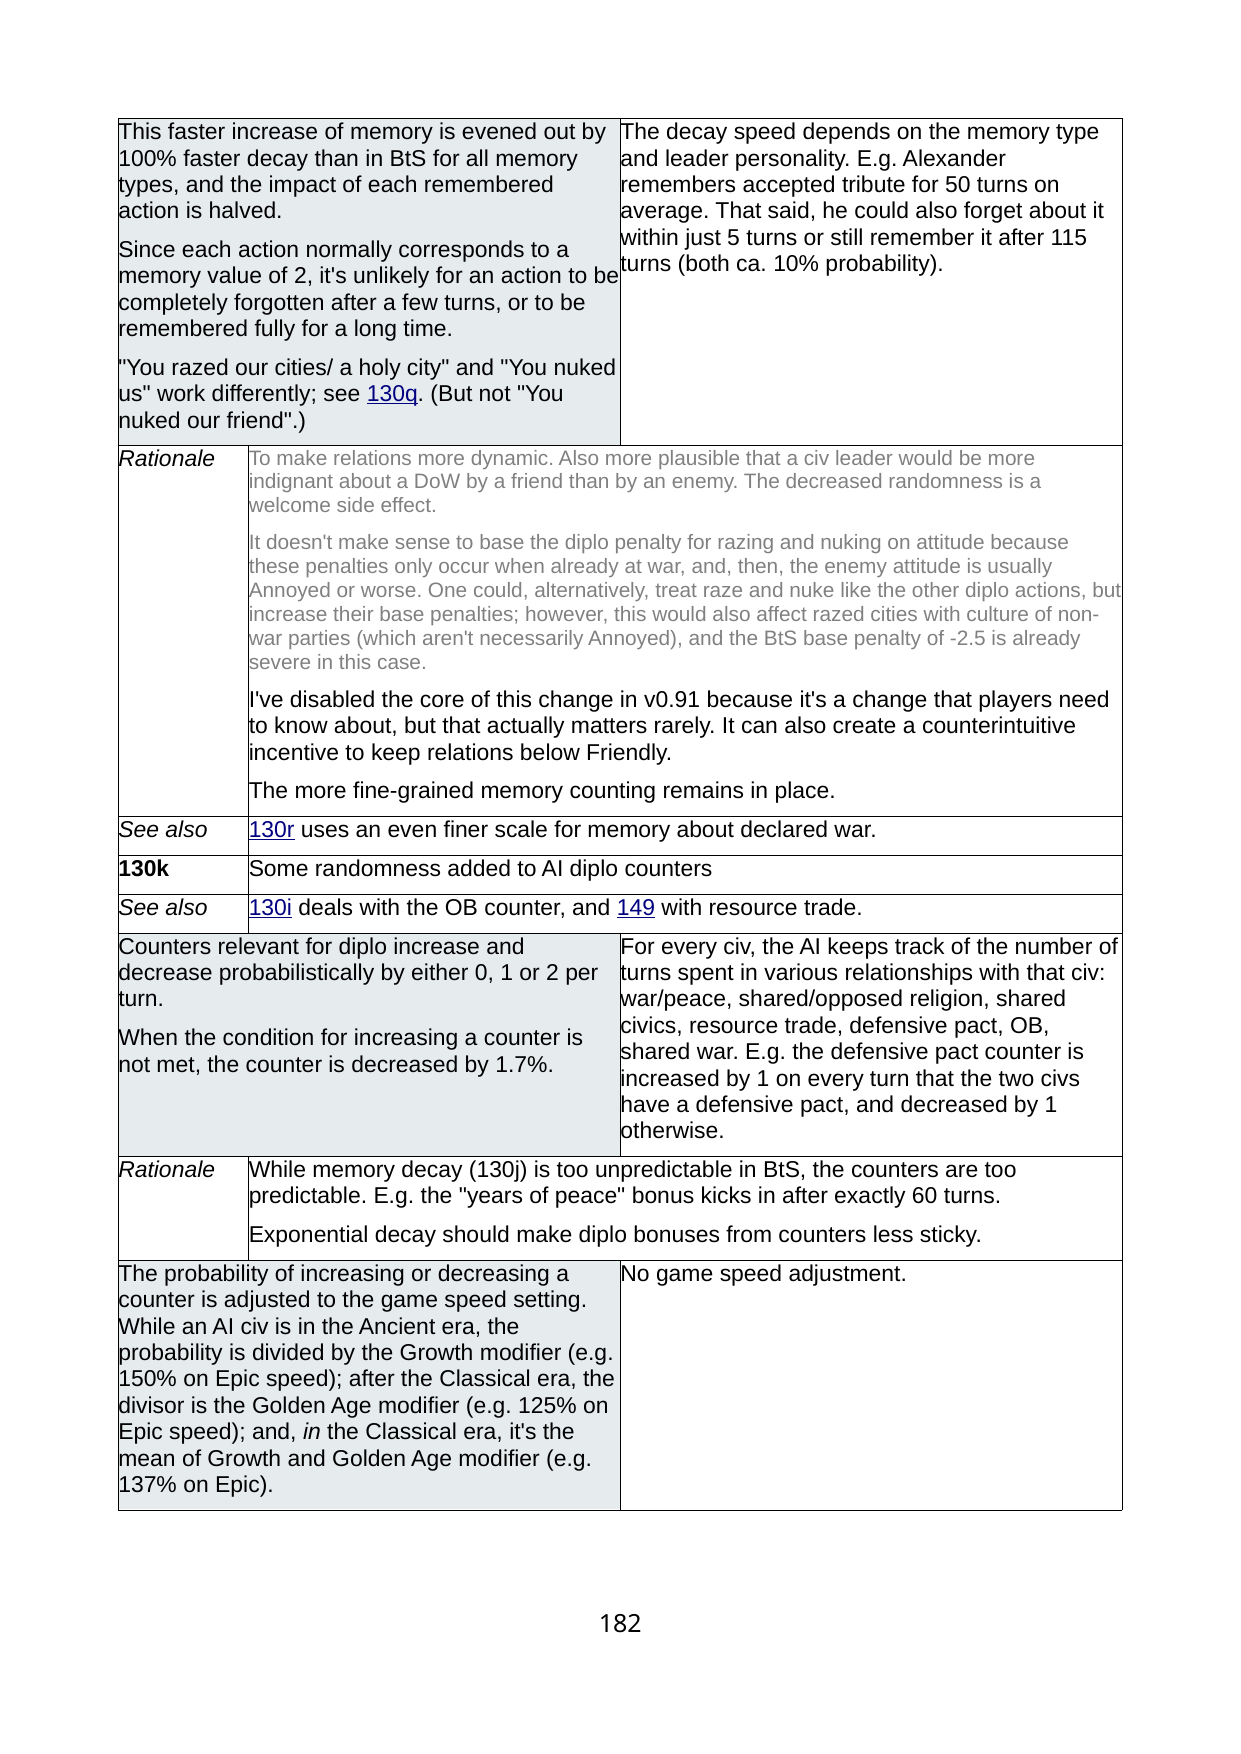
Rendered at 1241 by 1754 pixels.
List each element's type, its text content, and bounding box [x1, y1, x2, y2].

table_cell The probability of increasing or decreasing a counter is adjusted to the game speed setting. While an AI civ is in the Ancient era, the probability is divided by the Growth modifier (e.g. 150% on Epic speed); after the Classical era, the divisor is the Golden Age modifier (e.g. 125% on Epic speed); and, in the Classical era, it's the mean of Growth and Golden Age modifier (e.g. 137% on Epic). [119, 1261, 620, 1509]
table_cell To make relations more dynamic. Also more plausible that a civ leader would be more indignant about a DoW by a friend than by an enemy. The decreased randomness is a welcome side effect. It doesn't make sense to base the diplo penalty for razing and nuking on attitude because these penalties only occur when already at war, and, then, the enemy attitude is usually Annoyed or worse. One could, alternatively, treat raze and nuke like the other diplo actions, but increase their base penalties; however, this would also affect razed cities with culture of non-war parties (which aren't necessarily Annoyed), and the BtS base penalty of -2.5 is already severe in this case. I've disabled the core of this change in v0.91 because it's a change that players need to know about, but that actually matters rarely. It can also create a counterintuitive incentive to keep relations below Friendly. The more fine-grained memory counting remains in place. [249, 446, 1122, 816]
table_cell See also [119, 895, 248, 933]
table_cell 130i deals with the OB counter, and 149 with resource trade. [249, 895, 1122, 933]
table_cell Rationale [119, 446, 248, 816]
table_cell The decay speed depends on the memory type and leader personality. E.g. Alexander remembers accepted tribute for 50 turns on average. That said, he could also forget about it within just 5 turns or still remember it after 115 turns (both ca. 10% probability). [621, 119, 1122, 445]
table_cell 130k [119, 856, 248, 894]
table_cell For every civ, the AI keeps track of the number of turns spent in various relationships with that civ: war/peace, shared/opposed religion, shared civics, resource trade, defensive pact, OB, shared war. E.g. the defensive pact counter is increased by 1 on every turn that the two civs have a defensive pact, and decreased by 1 otherwise. [621, 934, 1122, 1156]
table_cell Counters relevant for diplo increase and decrease probabilistically by either 0, 1 or 2 per turn. When the condition for increasing a counter is not met, the counter is decreased by 1.7%. [119, 934, 620, 1156]
table_cell No game speed adjustment. [621, 1261, 1122, 1509]
table_cell Rationale [119, 1157, 248, 1260]
table_cell See also [119, 817, 248, 855]
table_cell Some randomness added to AI diplo counters [249, 856, 1122, 894]
table_cell While memory decay (130j) is too unpredictable in BtS, the counters are too predictable. E.g. the "years of peace" bonus kicks in after exactly 60 turns. Exponential decay should make diplo bonuses from counters less sticky. [249, 1157, 1122, 1260]
table_cell 130r uses an even finer scale for memory about declared war. [249, 817, 1122, 855]
table_cell This faster increase of memory is evened out by 100% faster decay than in BtS for all memory types, and the impact of each remembered action is halved. Since each action normally corresponds to a memory value of 2, it's unlikely for an action to be completely forgotten after a few turns, or to be remembered fully for a long time. "You razed our cities/ a holy city" and "You nuked us" work differently; see 130q. (But not "You nuked our friend".) [119, 119, 620, 445]
